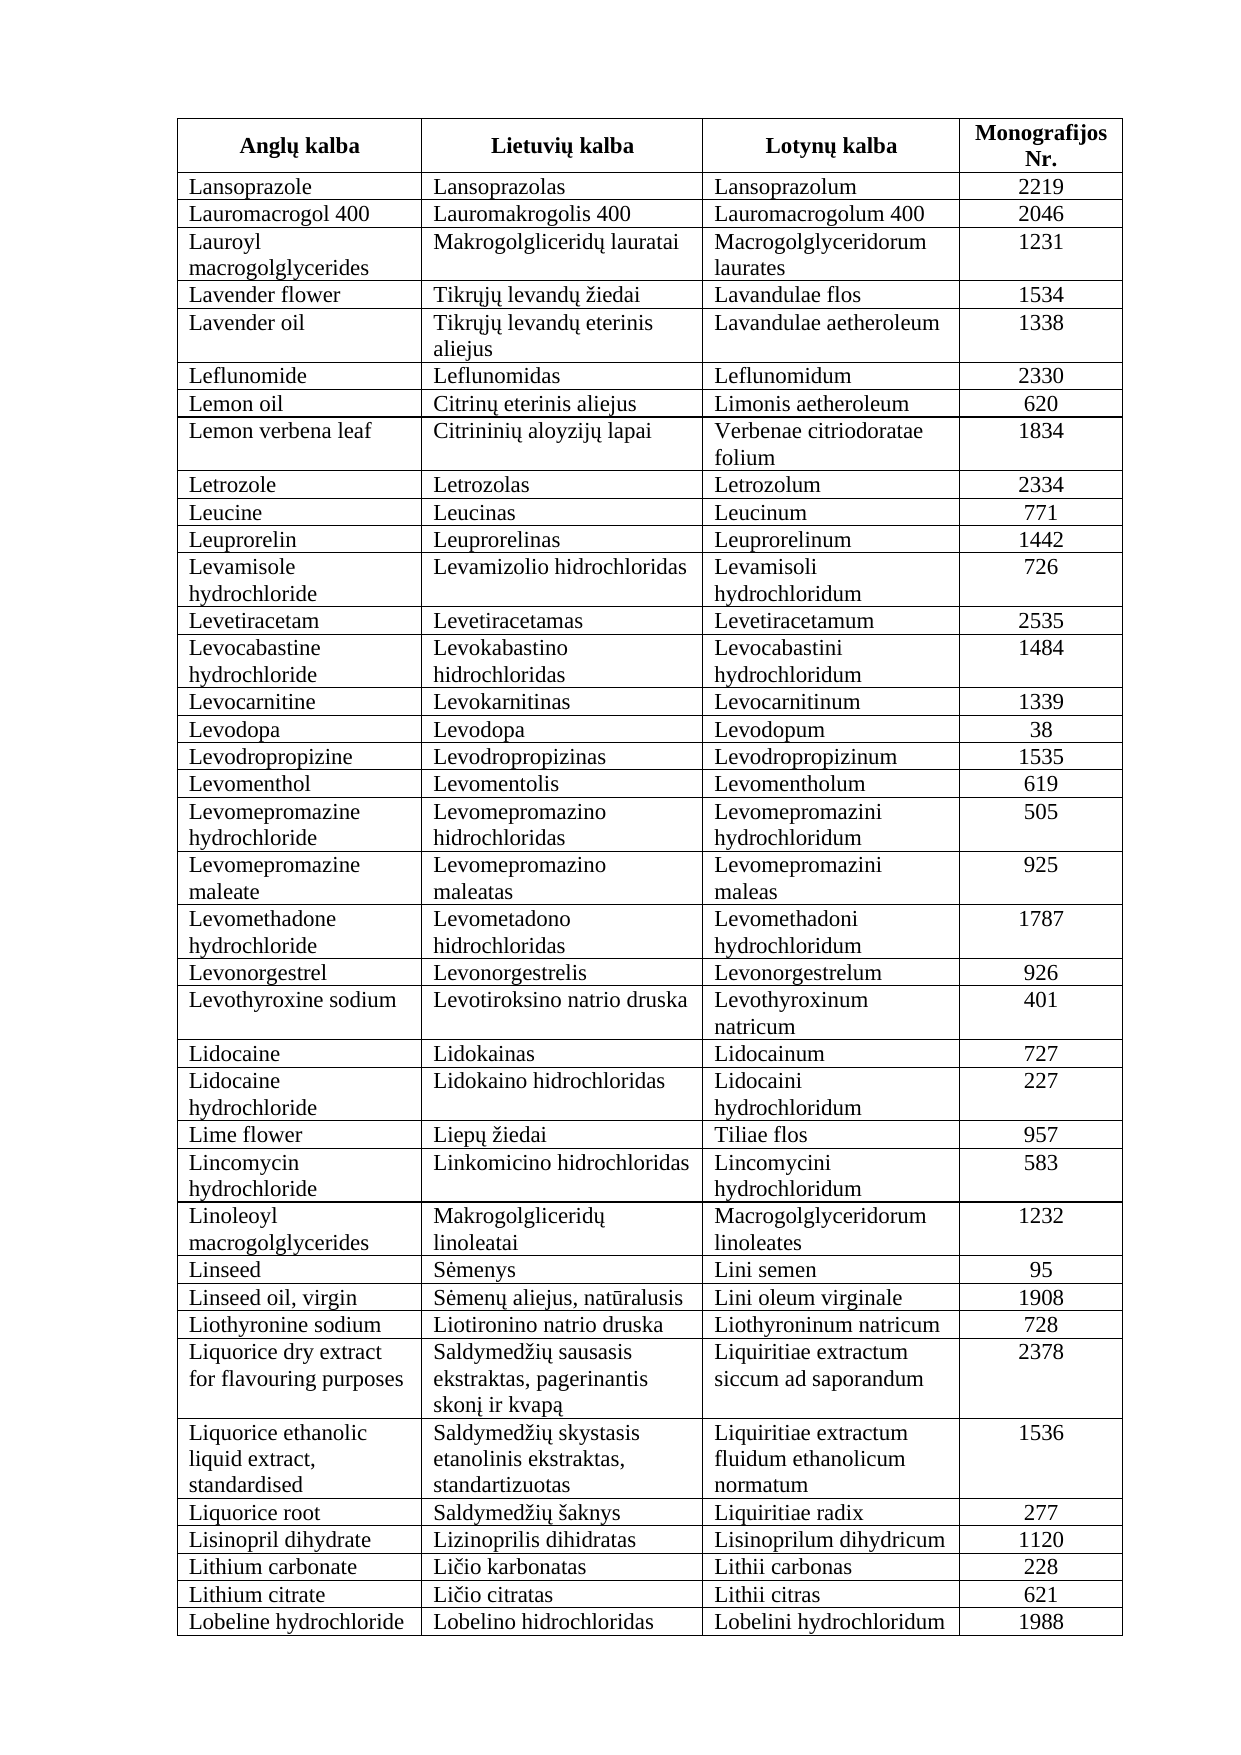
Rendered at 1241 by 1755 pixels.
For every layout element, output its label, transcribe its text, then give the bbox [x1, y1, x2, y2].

table_cell Leuprorelin [178, 526, 421, 552]
table_cell 2219 [960, 173, 1122, 199]
table_cell Lobelino hidrochloridas [422, 1608, 702, 1634]
table_cell Makrogolgliceridų linoleatai [422, 1203, 702, 1255]
table_cell 2535 [960, 607, 1122, 633]
table_cell Lauromakrogolis 400 [422, 200, 702, 227]
table_cell 277 [960, 1499, 1122, 1525]
table_cell Liotironino natrio druska [422, 1311, 702, 1337]
table_cell Letrozole [178, 471, 421, 497]
table_cell Levetiracetam [178, 607, 421, 633]
table_cell Levocabastine hydrochloride [178, 635, 421, 687]
table_cell Liothyroninum natricum [703, 1311, 959, 1337]
table_cell 505 [960, 798, 1122, 851]
table_cell Levodopa [422, 716, 702, 742]
table_cell 1536 [960, 1419, 1122, 1498]
table_cell Sėmenys [422, 1256, 702, 1283]
table_cell 1338 [960, 309, 1122, 362]
table_cell Liepų žiedai [422, 1121, 702, 1148]
table_cell Levomethadone hydrochloride [178, 905, 421, 958]
table_cell 1834 [960, 418, 1122, 470]
table_cell Levocabastini hydrochloridum [703, 635, 959, 687]
table_header Anglų kalba [178, 119, 421, 172]
table_cell 1988 [960, 1608, 1122, 1634]
table_cell Levocarnitine [178, 688, 421, 714]
table_cell Saldymedžių sausasis ekstraktas, pagerinantis skonį ir kvapą [422, 1339, 702, 1417]
table_cell Levomepromazine hydrochloride [178, 798, 421, 851]
table_cell Lauroyl macrogolglycerides [178, 228, 421, 280]
table_cell Lidocaine [178, 1040, 421, 1067]
table_cell Lansoprazolum [703, 173, 959, 199]
table_cell Levothyroxinum natricum [703, 986, 959, 1039]
table_cell Levomepromazini maleas [703, 852, 959, 904]
table_cell Liquorice root [178, 1499, 421, 1525]
table_cell 2330 [960, 363, 1122, 389]
table_cell 2378 [960, 1339, 1122, 1417]
table_cell Lidokaino hidrochloridas [422, 1068, 702, 1120]
table_header Lietuvių kalba [422, 119, 702, 172]
table_header Monografijos Nr. [960, 119, 1122, 172]
table_cell Levodopa [178, 716, 421, 742]
table_cell Levomepromazino maleatas [422, 852, 702, 904]
table_cell Levothyroxine sodium [178, 986, 421, 1039]
table_cell Linseed [178, 1256, 421, 1283]
table_cell Levodropropizine [178, 743, 421, 769]
table_cell Levodropropizinas [422, 743, 702, 769]
table_cell Levamisoli hydrochloridum [703, 553, 959, 606]
table_header Lotynų kalba [703, 119, 959, 172]
table_cell Lincomycin hydrochloride [178, 1149, 421, 1201]
table_cell Lincomycini hydrochloridum [703, 1149, 959, 1201]
table_cell Levomenthol [178, 770, 421, 797]
table_cell Levomethadoni hydrochloridum [703, 905, 959, 958]
table_cell Saldymedžių šaknys [422, 1499, 702, 1525]
table_cell 727 [960, 1040, 1122, 1067]
table_cell Lithium carbonate [178, 1554, 421, 1580]
table_cell 1534 [960, 281, 1122, 308]
table_cell 957 [960, 1121, 1122, 1148]
table_cell 728 [960, 1311, 1122, 1337]
table_cell Leflunomidum [703, 363, 959, 389]
table_cell Lizinoprilis dihidratas [422, 1526, 702, 1552]
table_cell 726 [960, 553, 1122, 606]
table_cell Lansoprazole [178, 173, 421, 199]
table_cell 771 [960, 499, 1122, 525]
table_cell Linseed oil, virgin [178, 1284, 421, 1310]
table_cell Linkomicino hidrochloridas [422, 1149, 702, 1201]
table_cell Liquorice ethanolic liquid extract, standardised [178, 1419, 421, 1498]
table_cell 583 [960, 1149, 1122, 1201]
table_cell Citrininių aloyzijų lapai [422, 418, 702, 470]
table_cell 228 [960, 1554, 1122, 1580]
table_cell Lini semen [703, 1256, 959, 1283]
table_cell Levonorgestrel [178, 959, 421, 985]
table_cell Levomepromazine maleate [178, 852, 421, 904]
table_cell Lithium citrate [178, 1581, 421, 1607]
table_cell 1787 [960, 905, 1122, 958]
table_cell Lobelini hydrochloridum [703, 1608, 959, 1634]
table_cell Makrogolgliceridų lauratai [422, 228, 702, 280]
table_cell Letrozolas [422, 471, 702, 497]
table_cell Levodopum [703, 716, 959, 742]
table_cell Tiliae flos [703, 1121, 959, 1148]
table_cell Lobeline hydrochloride [178, 1608, 421, 1634]
table_cell Limonis aetheroleum [703, 390, 959, 416]
table_cell 619 [960, 770, 1122, 797]
table_cell Levamizolio hidrochloridas [422, 553, 702, 606]
table_cell 1120 [960, 1526, 1122, 1552]
table_cell 621 [960, 1581, 1122, 1607]
table_cell Levonorgestrelum [703, 959, 959, 985]
table_cell Leucinas [422, 499, 702, 525]
table_cell Levomentholum [703, 770, 959, 797]
table_cell Lavender oil [178, 309, 421, 362]
table_cell Lemon verbena leaf [178, 418, 421, 470]
table_cell Lansoprazolas [422, 173, 702, 199]
table_cell Citrinų eterinis aliejus [422, 390, 702, 416]
table_cell Lidocaine hydrochloride [178, 1068, 421, 1120]
table_cell Ličio citratas [422, 1581, 702, 1607]
table_cell 2046 [960, 200, 1122, 227]
table_cell Leucinum [703, 499, 959, 525]
table_cell Lithii carbonas [703, 1554, 959, 1580]
table_cell Lauromacrogolum 400 [703, 200, 959, 227]
table_cell Lauromacrogol 400 [178, 200, 421, 227]
table_cell 1339 [960, 688, 1122, 714]
table_cell Lavender flower [178, 281, 421, 308]
table_cell Lidocainum [703, 1040, 959, 1067]
table_cell Letrozolum [703, 471, 959, 497]
table_cell Levamisole hydrochloride [178, 553, 421, 606]
table_cell Leuprorelinas [422, 526, 702, 552]
table_cell Liquorice dry extract for flavouring purposes [178, 1339, 421, 1417]
table_cell Macrogolglyceridorum laurates [703, 228, 959, 280]
table_cell Lini oleum virginale [703, 1284, 959, 1310]
table_cell 926 [960, 959, 1122, 985]
table_cell Lisinopril dihydrate [178, 1526, 421, 1552]
table_cell 1484 [960, 635, 1122, 687]
table_cell Lime flower [178, 1121, 421, 1148]
table_cell Levokabastino hidrochloridas [422, 635, 702, 687]
table_cell Verbenae citriodoratae folium [703, 418, 959, 470]
table_cell Levodropropizinum [703, 743, 959, 769]
table_cell 2334 [960, 471, 1122, 497]
table_cell Liquiritiae extractum fluidum ethanolicum normatum [703, 1419, 959, 1498]
table_cell Liquiritiae extractum siccum ad saporandum [703, 1339, 959, 1417]
table_cell 620 [960, 390, 1122, 416]
table_cell Linoleoyl macrogolglycerides [178, 1203, 421, 1255]
table_cell Levetiracetamas [422, 607, 702, 633]
table_cell Lemon oil [178, 390, 421, 416]
table_cell 1535 [960, 743, 1122, 769]
table_cell 925 [960, 852, 1122, 904]
table_cell Levocarnitinum [703, 688, 959, 714]
table_cell Macrogolglyceridorum linoleates [703, 1203, 959, 1255]
table_cell Liothyronine sodium [178, 1311, 421, 1337]
table_cell Lidokainas [422, 1040, 702, 1067]
table_cell Lavandulae aetheroleum [703, 309, 959, 362]
table_cell Ličio karbonatas [422, 1554, 702, 1580]
table_cell Leflunomidas [422, 363, 702, 389]
table_cell Levomentolis [422, 770, 702, 797]
table_cell Leucine [178, 499, 421, 525]
table_cell Levokarnitinas [422, 688, 702, 714]
table_cell Tikrųjų levandų eterinis aliejus [422, 309, 702, 362]
table_cell Sėmenų aliejus, natūralusis [422, 1284, 702, 1310]
table_cell Liquiritiae radix [703, 1499, 959, 1525]
table_cell 1231 [960, 228, 1122, 280]
table_cell 38 [960, 716, 1122, 742]
table_cell Lidocaini hydrochloridum [703, 1068, 959, 1120]
table_cell 227 [960, 1068, 1122, 1120]
table_cell Saldymedžių skystasis etanolinis ekstraktas, standartizuotas [422, 1419, 702, 1498]
table_cell Lisinoprilum dihydricum [703, 1526, 959, 1552]
table_cell 1908 [960, 1284, 1122, 1310]
table_cell 95 [960, 1256, 1122, 1283]
table_cell Levonorgestrelis [422, 959, 702, 985]
table_cell Levotiroksino natrio druska [422, 986, 702, 1039]
table_cell Lavandulae flos [703, 281, 959, 308]
table_cell Levetiracetamum [703, 607, 959, 633]
table_cell Leflunomide [178, 363, 421, 389]
table_cell Leuprorelinum [703, 526, 959, 552]
table_cell Tikrųjų levandų žiedai [422, 281, 702, 308]
table_cell 1442 [960, 526, 1122, 552]
table_cell 1232 [960, 1203, 1122, 1255]
table_cell 401 [960, 986, 1122, 1039]
table_cell Lithii citras [703, 1581, 959, 1607]
table_cell Levometadono hidrochloridas [422, 905, 702, 958]
table_cell Levomepromazini hydrochloridum [703, 798, 959, 851]
table_cell Levomepromazino hidrochloridas [422, 798, 702, 851]
